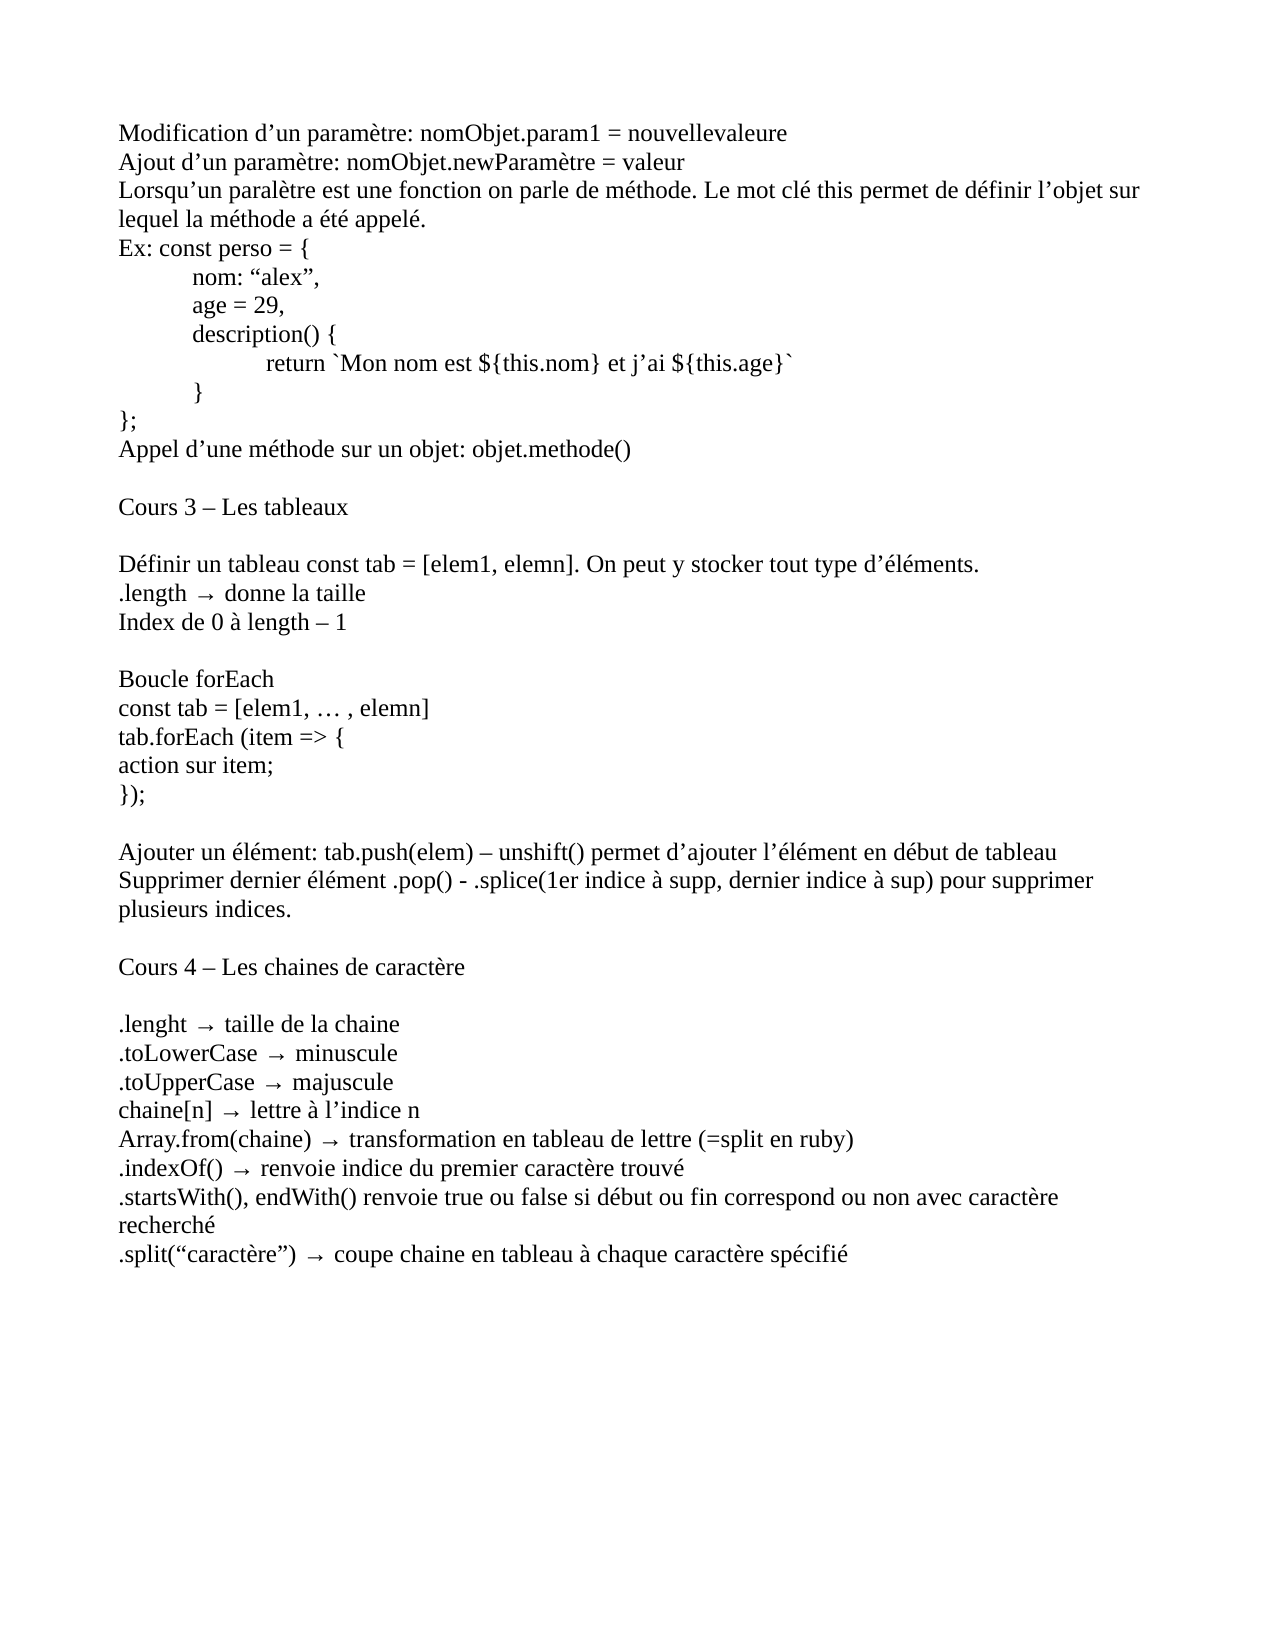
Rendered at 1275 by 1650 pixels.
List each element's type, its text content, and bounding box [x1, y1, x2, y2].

text }); [118, 779, 1157, 808]
text return `Mon nom est ${this.nom} et j’ai ${this.age}` [118, 348, 1157, 377]
text Appel d’une méthode sur un objet: objet.methode() [118, 434, 1157, 463]
text .split(“caractère”) → coupe chaine en tableau à chaque caractère spécifié [118, 1239, 1157, 1268]
text Cours 3 – Les tableaux [118, 492, 1157, 521]
text tab.forEach (item => { [118, 722, 1157, 751]
text description() { [118, 319, 1157, 348]
text .startsWith(), endWith() renvoie true ou false si début ou fin correspond ou non avec caractère recherché [118, 1182, 1157, 1239]
text Ex: const perso = { [118, 233, 1157, 262]
text .indexOf() → renvoie indice du premier caractère trouvé [118, 1153, 1157, 1182]
text Index de 0 à length – 1 [118, 607, 1157, 636]
text Cours 4 – Les chaines de caractère [118, 952, 1157, 981]
text } [118, 377, 1157, 406]
text Ajout d’un paramètre: nomObjet.newParamètre = valeur [118, 147, 1157, 176]
text .length → donne la taille [118, 578, 1157, 607]
text Lorsqu’un paralètre est une fonction on parle de méthode. Le mot clé this permet de définir l’objet sur lequel la méthode a été appelé. [118, 176, 1157, 233]
text .lenght → taille de la chaine [118, 1009, 1157, 1038]
text chaine[n] → lettre à l’indice n [118, 1096, 1157, 1124]
text Définir un tableau const tab = [elem1, elemn]. On peut y stocker tout type d’éléments. [118, 549, 1157, 578]
text .toUpperCase → majuscule [118, 1067, 1157, 1096]
text nom: “alex”, [118, 262, 1157, 291]
text Ajouter un élément: tab.push(elem) – unshift() permet d’ajouter l’élément en début de tableau [118, 837, 1157, 866]
text Modification d’un paramètre: nomObjet.param1 = nouvellevaleure [118, 118, 1157, 147]
text }; [118, 406, 1157, 434]
text action sur item; [118, 751, 1157, 779]
text age = 29, [118, 291, 1157, 319]
text const tab = [elem1, … , elemn] [118, 693, 1157, 722]
text Supprimer dernier élément .pop() - .splice(1er indice à supp, dernier indice à sup) pour supprimer plusieurs indices. [118, 866, 1157, 923]
text Boucle forEach [118, 664, 1157, 693]
text .toLowerCase → minuscule [118, 1038, 1157, 1067]
text Array.from(chaine) → transformation en tableau de lettre (=split en ruby) [118, 1124, 1157, 1153]
